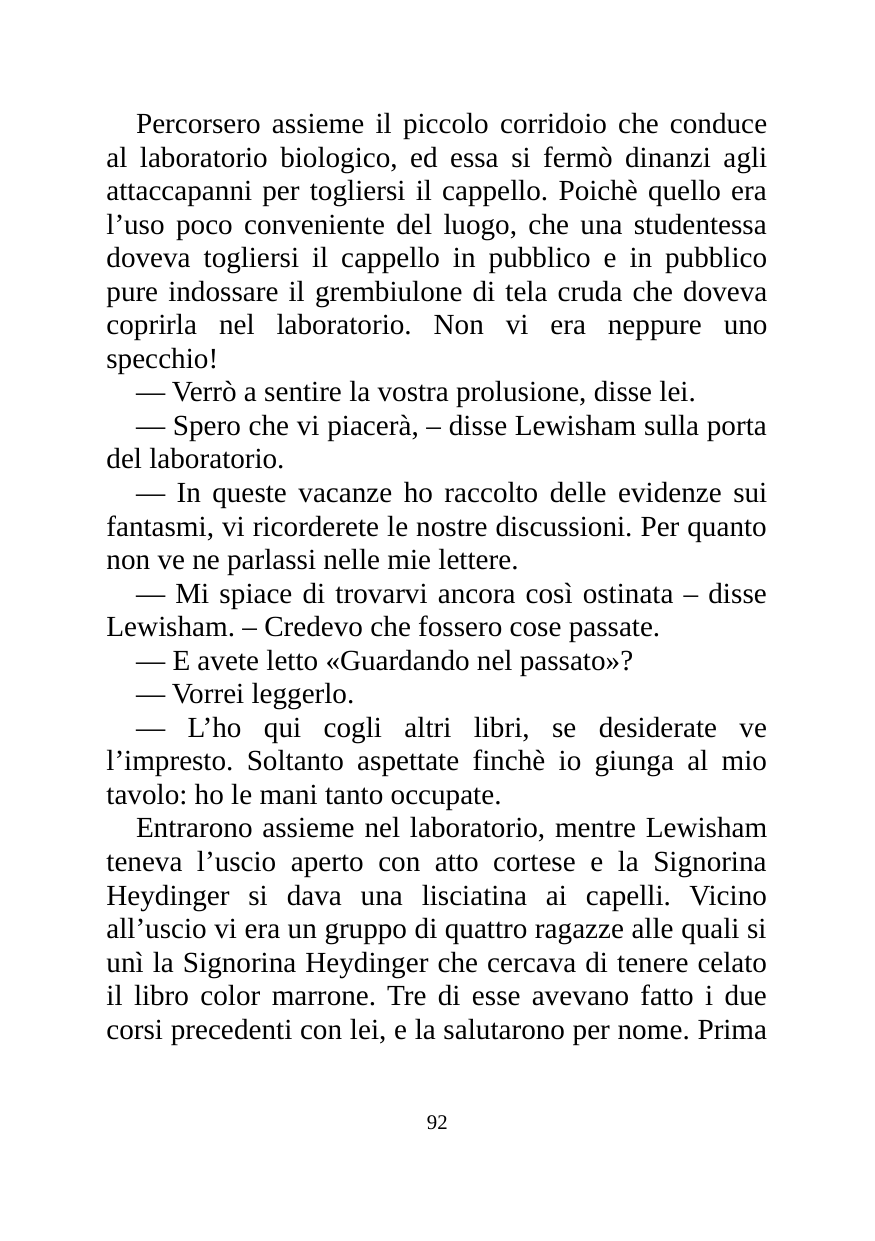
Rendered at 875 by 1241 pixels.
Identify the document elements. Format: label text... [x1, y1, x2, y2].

text — Verrò a sentire la vostra prolusione, disse lei. [106, 374, 768, 408]
text — Mi spiace di trovarvi ancora così ostinata – disse Lewisham. – Credevo che fossero cose passate. [106, 576, 768, 643]
text — Vorrei leggerlo. [106, 676, 768, 710]
text — Spero che vi piacerà, – disse Lewisham sulla porta del laboratorio. [106, 408, 768, 475]
text Entrarono assieme nel laboratorio, mentre Lewisham teneva l’uscio aperto con atto cortese e la Signorina Heydinger si dava una lisciatina ai capelli. Vicino all’uscio vi era un gruppo di quattro ragazze alle quali si unì la Signorina Heydinger che cercava di tenere celato il libro color marrone. Tre di esse avevano fatto i due corsi precedenti con lei, e la salutarono per nome. Prima [106, 811, 768, 1045]
text Percorsero assieme il piccolo corridoio che conduce al laboratorio biologico, ed essa si fermò dinanzi agli attaccapanni per togliersi il cappello. Poichè quello era l’uso poco conveniente del luogo, che una studentessa doveva togliersi il cappello in pubblico e in pubblico pure indossare il grembiulone di tela cruda che doveva coprirla nel laboratorio. Non vi era neppure uno specchio! [106, 106, 768, 374]
text — E avete letto «Guardando nel passato»? [106, 643, 768, 676]
text — L’ho qui cogli altri libri, se desiderate ve l’impresto. Soltanto aspettate finchè io giunga al mio tavolo: ho le mani tanto occupate. [106, 710, 768, 811]
text — In queste vacanze ho raccolto delle evidenze sui fantasmi, vi ricorderete le nostre discussioni. Per quanto non ve ne parlassi nelle mie lettere. [106, 475, 768, 576]
